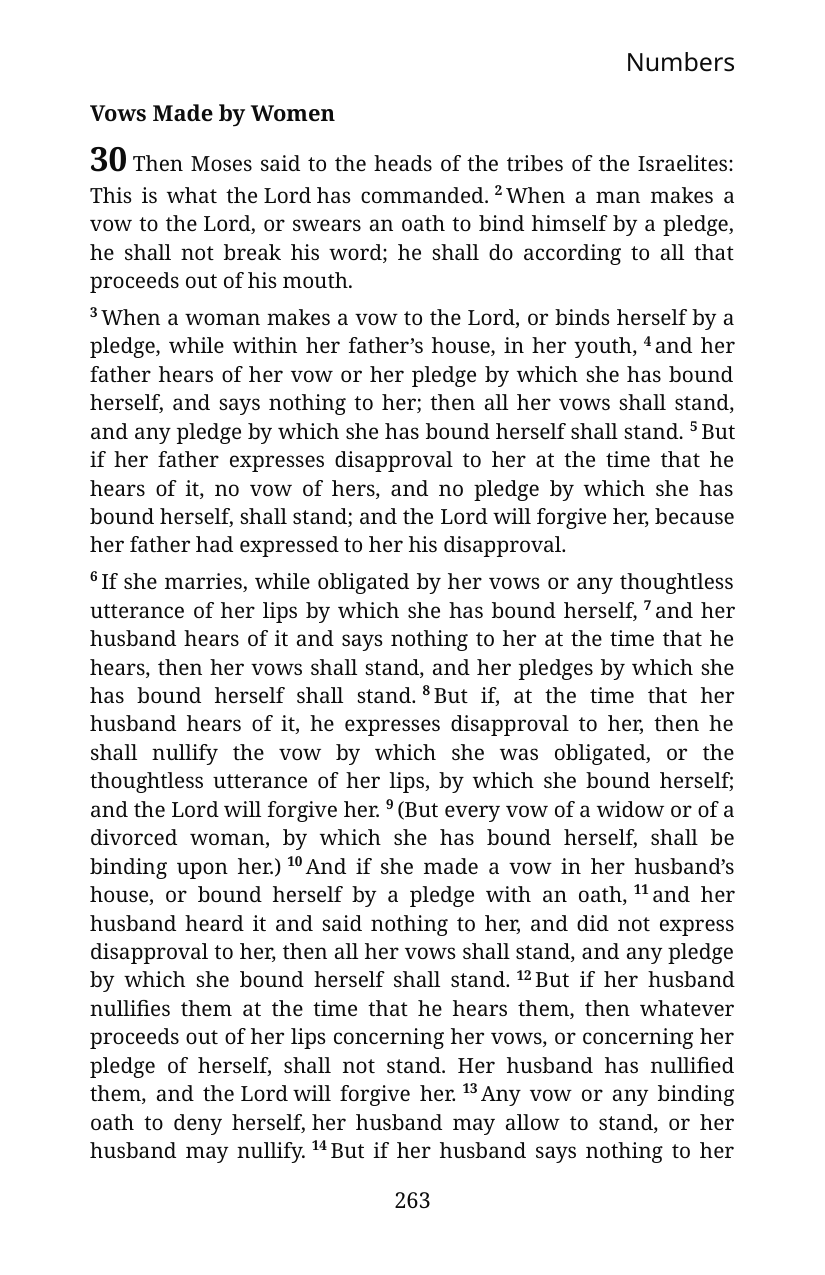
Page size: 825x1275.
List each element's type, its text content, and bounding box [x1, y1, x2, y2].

text 30 Then Moses said to the heads of the tribes of the Israelites: This is what the Lord has commanded. 2 When a man makes a vow to the Lord, or swears an oath to bind himself by a pledge, he shall not break his word; he shall do according to all that proceeds out of his mouth. [90, 136, 735, 295]
text 6 If she marries, while obligated by her vows or any thoughtless utterance of her lips by which she has bound herself, 7 and her husband hears of it and says nothing to her at the time that he hears, then her vows shall stand, and her pledges by which she has bound herself shall stand. 8 But if, at the time that her husband hears of it, he expresses disapproval to her, then he shall nullify the vow by which she was obligated, or the thoughtless utterance of her lips, by which she bound herself; and the Lord will forgive her. 9 (But every vow of a widow or of a divorced woman, by which she has bound herself, shall be binding upon her.) 10 And if she made a vow in her husband’s house, or bound herself by a pledge with an oath, 11 and her husband heard it and said nothing to her, and did not express disapproval to her, then all her vows shall stand, and any pledge by which she bound herself shall stand. 12 But if her husband nullifies them at the time that he hears them, then whatever proceeds out of her lips concerning her vows, or concerning her pledge of herself, shall not stand. Her husband has nullified them, and the Lord will forgive her. 13 Any vow or any binding oath to deny herself, her husband may allow to stand, or her husband may nullify. 14 But if her husband says nothing to her [90, 567, 735, 1164]
text 3 When a woman makes a vow to the Lord, or binds herself by a pledge, while within her father’s house, in her youth, 4 and her father hears of her vow or her pledge by which she has bound herself, and says nothing to her; then all her vows shall stand, and any pledge by which she has bound herself shall stand. 5 But if her father expresses disapproval to her at the time that he hears of it, no vow of hers, and no pledge by which she has bound herself, shall stand; and the Lord will forgive her, because her father had expressed to her his disapproval. [90, 303, 735, 559]
text Vows Made by Women [90, 97, 735, 127]
